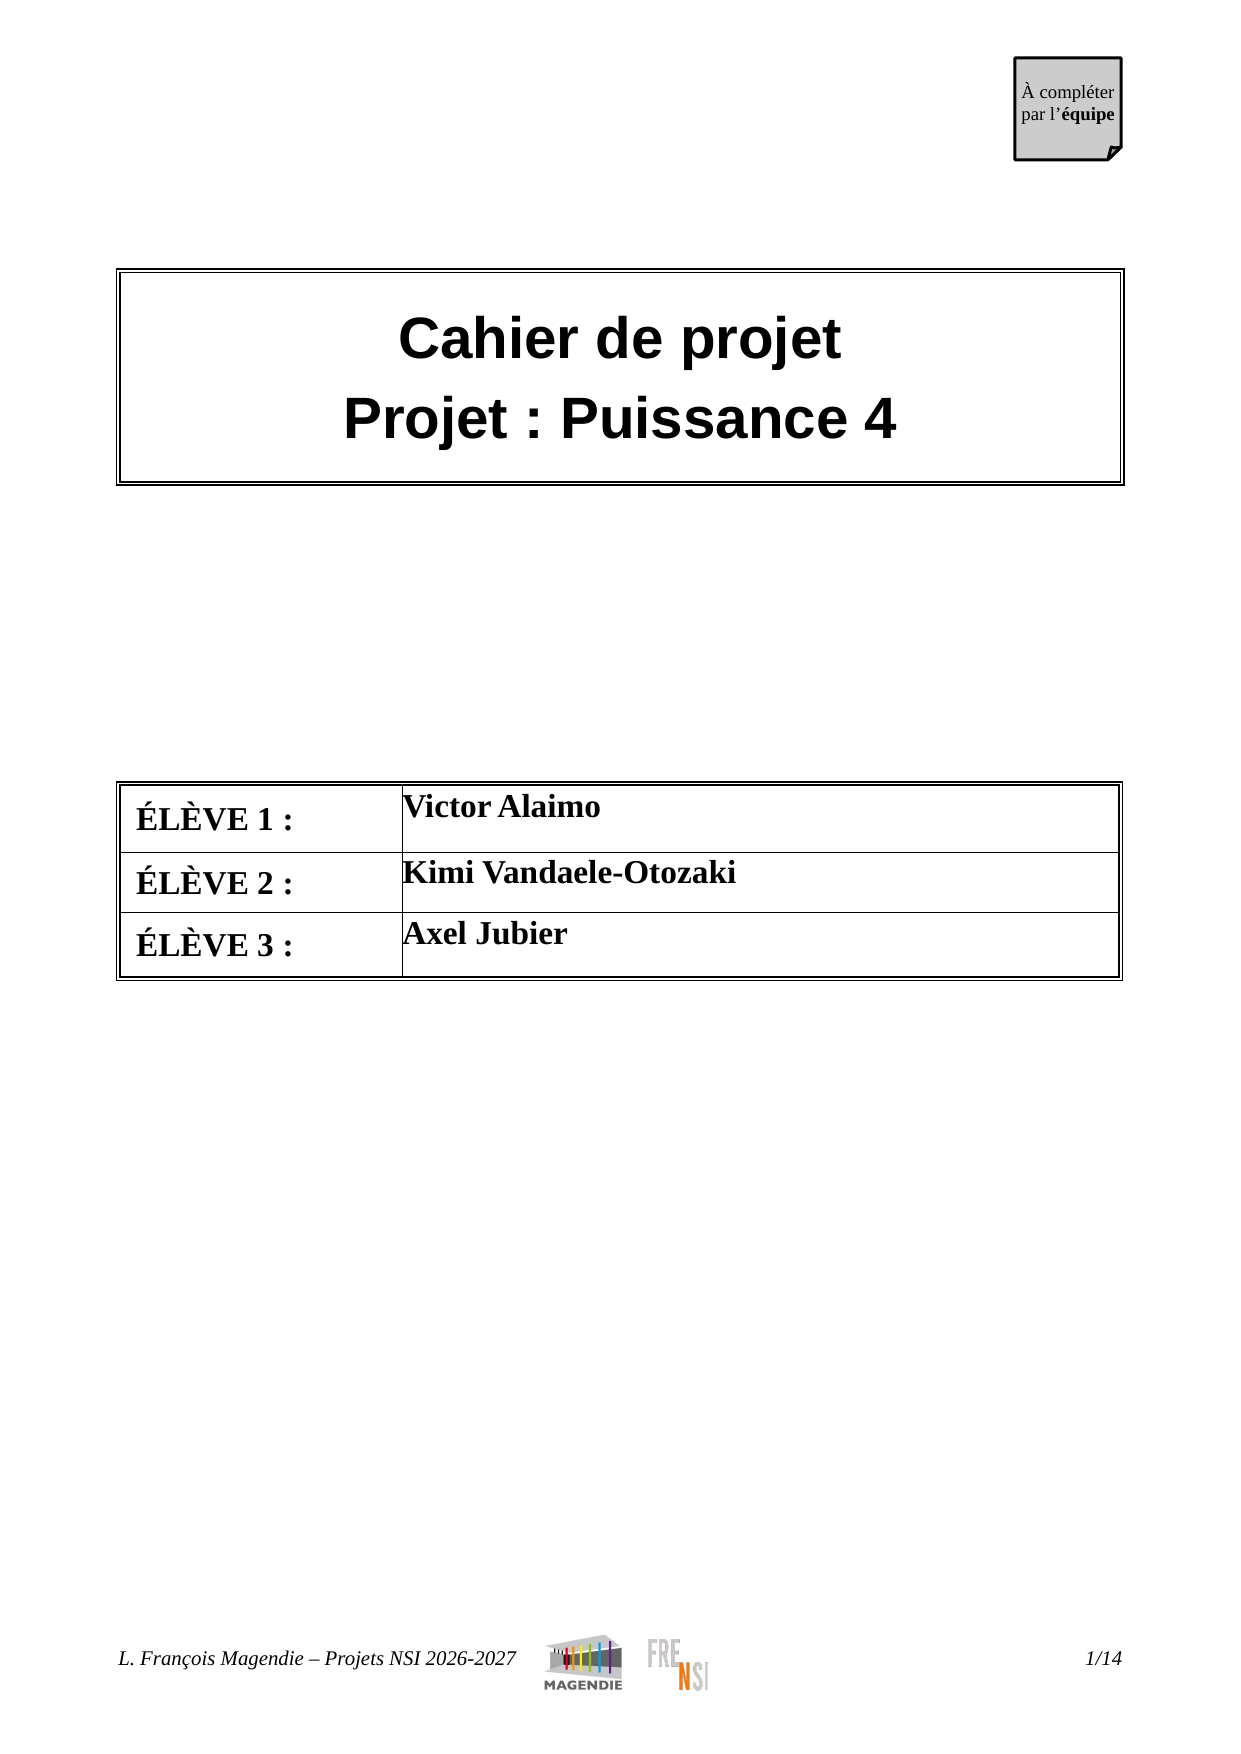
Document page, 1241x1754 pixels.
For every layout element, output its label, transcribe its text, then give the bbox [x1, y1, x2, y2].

picture [532, 1635, 633, 1695]
table_header Cahier de projet Projet : Puissance 4 [121, 273, 1120, 481]
table_cell Axel Jubier [403, 913, 1118, 976]
picture [648, 1639, 708, 1691]
table_cell ÉLÈVE 3 : [121, 913, 402, 976]
table_header Victor Alaimo [403, 786, 1118, 852]
table_cell ÉLÈVE 2 : [121, 853, 402, 912]
table_cell Kimi Vandaele-Otozaki [403, 853, 1118, 912]
table_header ÉLÈVE 1 : [121, 786, 402, 852]
